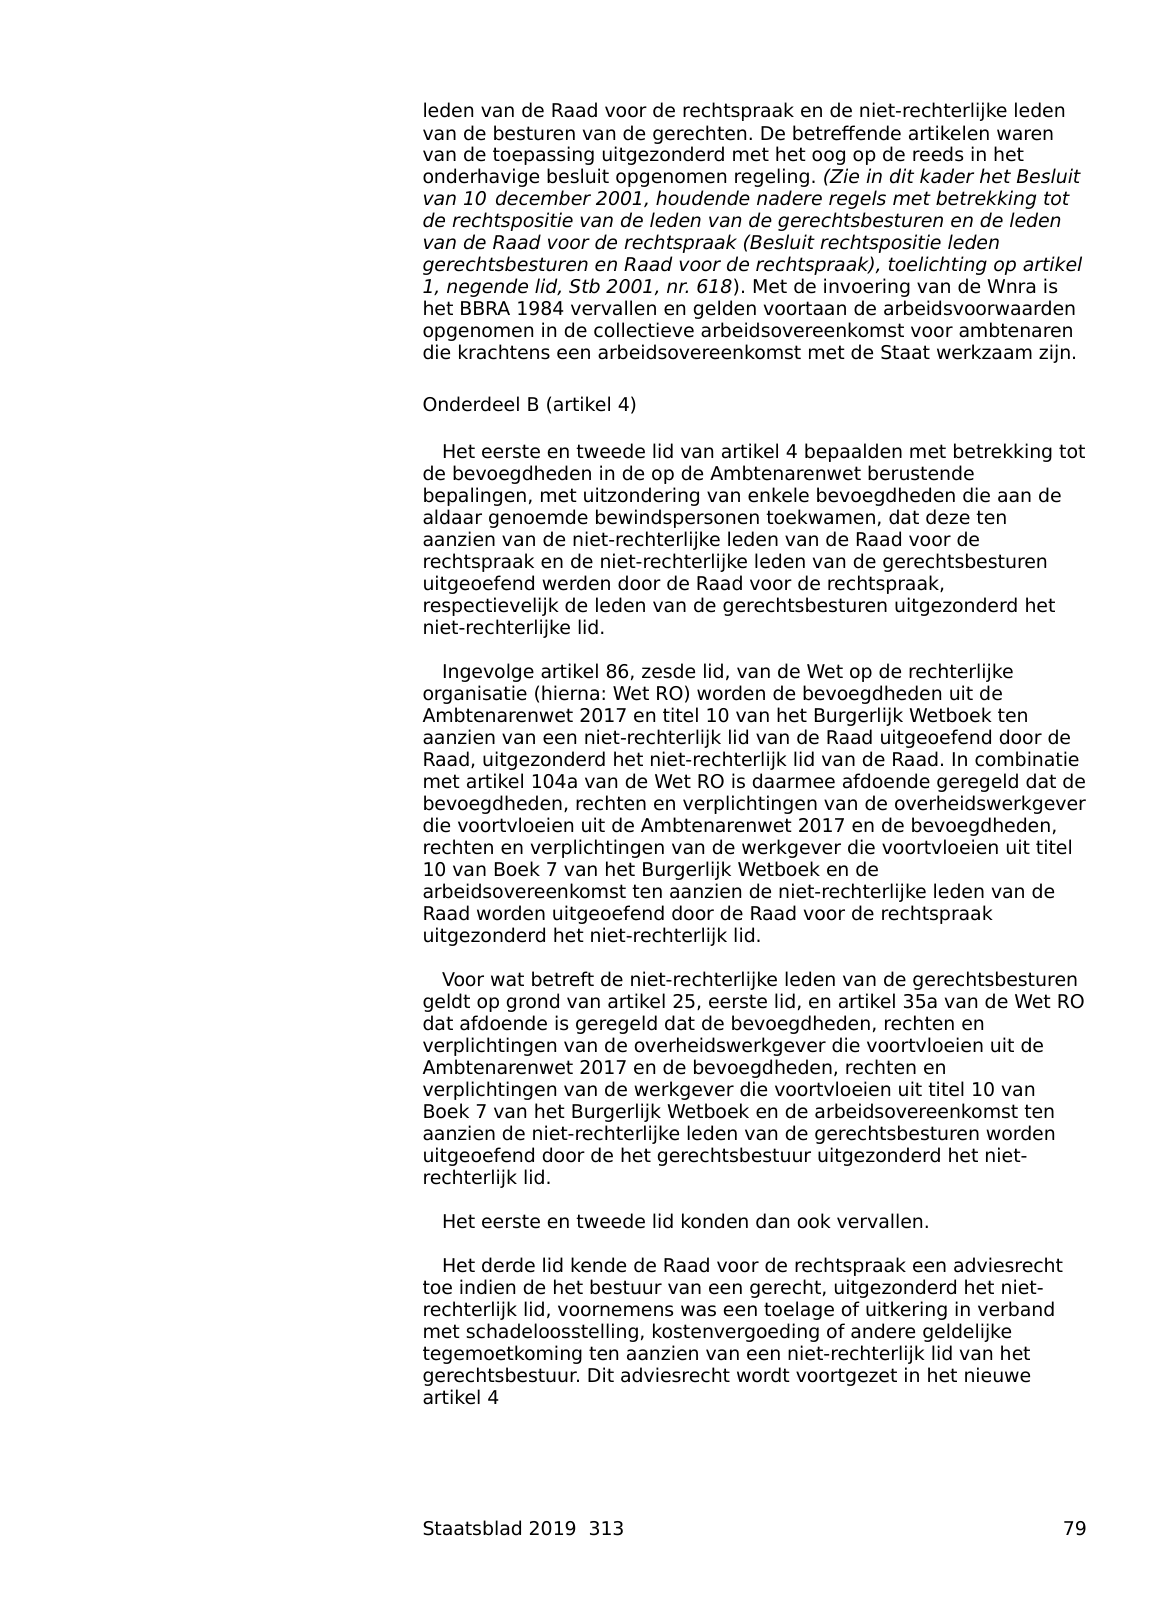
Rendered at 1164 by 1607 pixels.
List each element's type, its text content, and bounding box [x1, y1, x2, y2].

text Voor wat betreft de niet-rechterlijke leden van de gerechtsbesturen geldt op grond van artikel 25, eerste lid, en artikel 35a van de Wet RO dat afdoende is geregeld dat de bevoegdheden, rechten en verplichtingen van de overheidswerkgever die voortvloeien uit de Ambtenarenwet 2017 en de bevoegdheden, rechten en verplichtingen van de werkgever die voortvloeien uit titel 10 van Boek 7 van het Burgerlijk Wetboek en de arbeidsovereenkomst ten aanzien de niet-rechterlijke leden van de gerechtsbesturen worden uitgeoefend door de het gerechtsbestuur uitgezonderd het niet-rechterlijk lid. [422, 969, 1087, 1189]
text Ingevolge artikel 86, zesde lid, van de Wet op de rechterlijke organisatie (hierna: Wet RO) worden de bevoegdheden uit de Ambtenarenwet 2017 en titel 10 van het Burgerlijk Wetboek ten aanzien van een niet-rechterlijk lid van de Raad uitgeoefend door de Raad, uitgezonderd het niet-rechterlijk lid van de Raad. In combinatie met artikel 104a van de Wet RO is daarmee afdoende geregeld dat de bevoegdheden, rechten en verplichtingen van de overheidswerkgever die voortvloeien uit de Ambtenarenwet 2017 en de bevoegdheden, rechten en verplichtingen van de werkgever die voortvloeien uit titel 10 van Boek 7 van het Burgerlijk Wetboek en de arbeidsovereenkomst ten aanzien de niet-rechterlijke leden van de Raad worden uitgeoefend door de Raad voor de rechtspraak uitgezonderd het niet-rechterlijk lid. [422, 661, 1087, 947]
text Het eerste en tweede lid van artikel 4 bepaalden met betrekking tot de bevoegdheden in de op de Ambtenarenwet berustende bepalingen, met uitzondering van enkele bevoegdheden die aan de aldaar genoemde bewindspersonen toekwamen, dat deze ten aanzien van de niet-rechterlijke leden van de Raad voor de rechtspraak en de niet-rechterlijke leden van de gerechtsbesturen uitgeoefend werden door de Raad voor de rechtspraak, respectievelijk de leden van de gerechtsbesturen uitgezonderd het niet-rechterlijke lid. [422, 441, 1087, 639]
text Het eerste en tweede lid konden dan ook vervallen. [422, 1211, 1087, 1233]
subtitle Onderdeel B (artikel 4) [422, 394, 1087, 416]
text Het derde lid kende de Raad voor de rechtspraak een adviesrecht toe indien de het bestuur van een gerecht, uitgezonderd het niet-rechterlijk lid, voornemens was een toelage of uitkering in verband met schadeloosstelling, kostenvergoeding of andere geldelijke tegemoetkoming ten aanzien van een niet-rechterlijk lid van het gerechtsbestuur. Dit adviesrecht wordt voortgezet in het nieuwe artikel 4 [422, 1255, 1087, 1409]
text leden van de Raad voor de rechtspraak en de niet-rechterlijke leden van de besturen van de gerechten. De betreffende artikelen waren van de toepassing uitgezonderd met het oog op de reeds in het onderhavige besluit opgenomen regeling. (Zie in dit kader het Besluit van 10 december 2001, houdende nadere regels met betrekking tot de rechtspositie van de leden van de gerechtsbesturen en de leden van de Raad voor de rechtspraak (Besluit rechtspositie leden gerechtsbesturen en Raad voor de rechtspraak), toelichting op artikel 1, negende lid, Stb 2001, nr. 618). Met de invoering van de Wnra is het BBRA 1984 vervallen en gelden voortaan de arbeidsvoorwaarden opgenomen in de collectieve arbeidsovereenkomst voor ambtenaren die krachtens een arbeidsovereenkomst met de Staat werkzaam zijn. [422, 100, 1087, 364]
